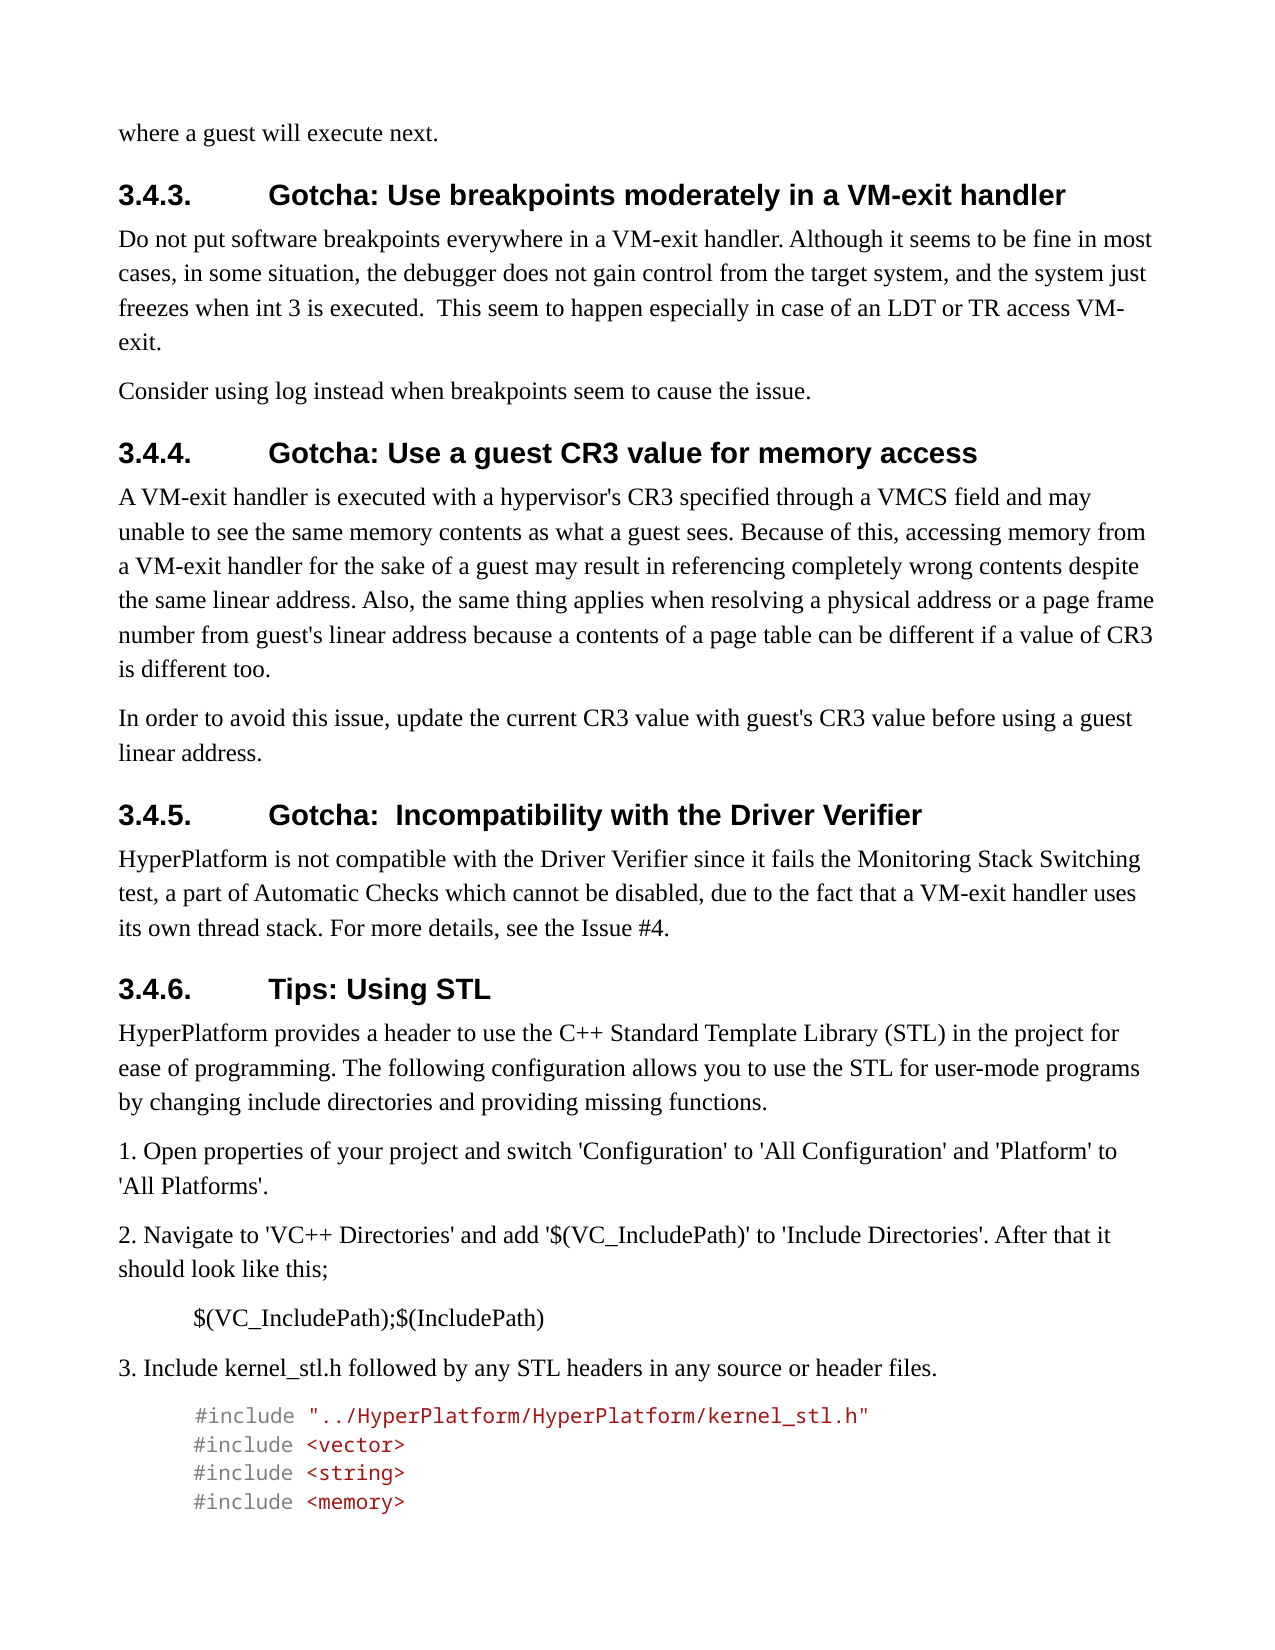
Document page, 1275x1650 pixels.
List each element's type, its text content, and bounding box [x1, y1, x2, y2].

text 1. Open properties of your project and switch 'Configuration' to 'All Configuration' and 'Platform' to 'All Platforms'. [118, 1136, 1157, 1200]
text #include <string> [193, 1458, 1157, 1487]
text In order to avoid this issue, update the current CR3 value with guest's CR3 value before using a guest linear address. [118, 703, 1157, 767]
text A VM-exit handler is executed with a hypervisor's CR3 specified through a VMCS field and may unable to see the same memory contents as what a guest sees. Because of this, accessing memory from a VM-exit handler for the sake of a guest may result in referencing completely wrong contents despite the same linear address. Also, the same thing applies when resolving a physical address or a page frame number from guest's linear address because a contents of a page table can be different if a value of CR3 is different too. [118, 482, 1157, 683]
subtitle Gotcha: Use breakpoints moderately in a VM-exit handler [118, 178, 1157, 211]
text 2. Navigate to 'VC++ Directories' and add '$(VC_IncludePath)' to 'Include Directories'. After that it should look like this; [118, 1220, 1157, 1283]
subtitle Gotcha: Incompatibility with the Driver Verifier [118, 797, 1157, 831]
text $(VC_IncludePath);$(IncludePath) [118, 1303, 1157, 1332]
text #include <memory> [193, 1487, 1157, 1515]
subtitle Gotcha: Use a guest CR3 value for memory access [118, 436, 1157, 469]
text HyperPlatform provides a header to use the C++ Standard Template Library (STL) in the project for ease of programming. The following configuration allows you to use the STL for user-mode programs by changing include directories and providing missing functions. [118, 1018, 1157, 1116]
text where a guest will execute next. [118, 118, 1157, 147]
text Do not put software breakpoints everywhere in a VM-exit handler. Although it seems to be fine in most cases, in some situation, the debugger does not gain control from the target system, and the system just freezes when int 3 is executed. This seem to happen especially in case of an LDT or TR access VM-exit. [118, 224, 1157, 356]
text #include "../HyperPlatform/HyperPlatform/kernel_stl.h" [195, 1402, 1157, 1430]
text HyperPlatform is not compatible with the Driver Verifier since it fails the Monitoring Stack Switching test, a part of Automatic Checks which cannot be disabled, due to the fact that a VM-exit handler uses its own thread stack. For more details, see the Issue #4. [118, 844, 1157, 941]
text 3. Include kernel_stl.h followed by any STL headers in any source or header files. [118, 1353, 1157, 1381]
subtitle Tips: Using STL [118, 972, 1157, 1006]
text Consider using log instead when breakpoints seem to cause the issue. [118, 376, 1157, 405]
text #include <vector> [193, 1430, 1157, 1458]
